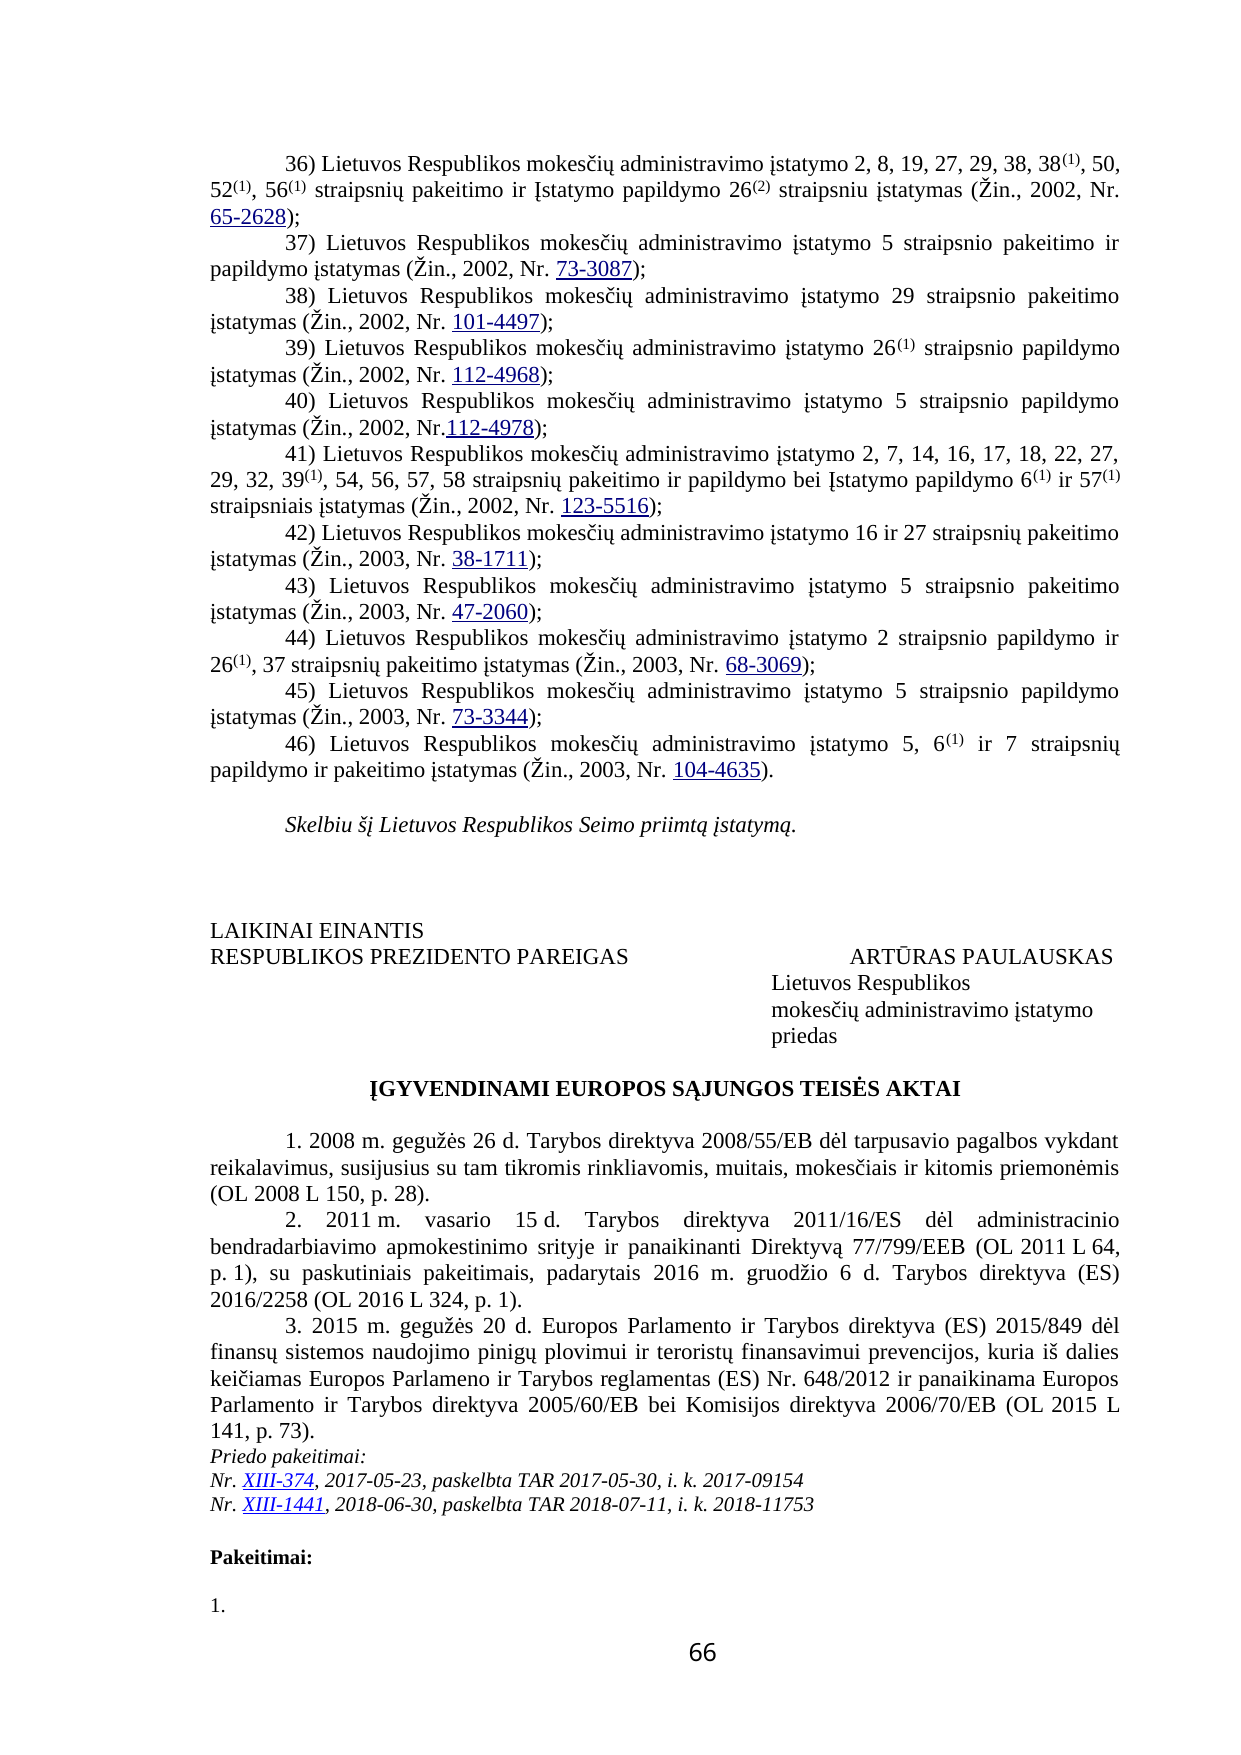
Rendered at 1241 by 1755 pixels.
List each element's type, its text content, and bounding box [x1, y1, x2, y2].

text 42) Lietuvos Respublikos mokesčių administravimo įstatymo 16 ir 27 straipsnių pakeitimo įstatymas (Žin., 2003, Nr. 38-1711); [210, 519, 1120, 572]
text 36) Lietuvos Respublikos mokesčių administravimo įstatymo 2, 8, 19, 27, 29, 38, 38(1), 50, 52(1), 56(1) straipsnių pakeitimo ir Įstatymo papildymo 26(2) straipsniu įstatymas (Žin., 2002, Nr. 65-2628); [210, 150, 1120, 229]
text 1. 2008 m. gegužės 26 d. Tarybos direktyva 2008/55/EB dėl tarpusavio pagalbos vykdant reikalavimus, susijusius su tam tikromis rinkliavomis, muitais, mokesčiais ir kitomis priemonėmis (OL 2008 L 150, p. 28). [210, 1127, 1120, 1207]
text Nr. XIII-374, 2017-05-23, paskelbta TAR 2017-05-30, i. k. 2017-09154 [210, 1468, 1120, 1492]
text 38) Lietuvos Respublikos mokesčių administravimo įstatymo 29 straipsnio pakeitimo įstatymas (Žin., 2002, Nr. 101-4497); [210, 282, 1120, 334]
text Pakeitimai: [210, 1545, 1120, 1569]
text mokesčių administravimo įstatymo [210, 996, 1120, 1022]
text 37) Lietuvos Respublikos mokesčių administravimo įstatymo 5 straipsnio pakeitimo ir papildymo įstatymas (Žin., 2002, Nr. 73-3087); [210, 229, 1120, 282]
text Skelbiu šį Lietuvos Respublikos Seimo priimtą įstatymą. [210, 811, 1120, 838]
text Lietuvos Respublikos [210, 969, 1120, 996]
text 43) Lietuvos Respublikos mokesčių administravimo įstatymo 5 straipsnio pakeitimo įstatymas (Žin., 2003, Nr. 47-2060); [210, 572, 1120, 624]
text Priedo pakeitimai: [210, 1444, 1120, 1468]
text RESPUBLIKOS PREZIDENTO PAREIGAS ARTŪRAS PAULAUSKAS [210, 943, 1120, 969]
text priedas [210, 1022, 1120, 1048]
text 39) Lietuvos Respublikos mokesčių administravimo įstatymo 26(1) straipsnio papildymo įstatymas (Žin., 2002, Nr. 112-4968); [210, 334, 1120, 387]
text 1. [210, 1593, 1120, 1617]
text ĮGYVENDINAMI EUROPOS SĄJUNGOS TEISĖS AKTAI [210, 1075, 1120, 1101]
text LAIKINAI EINANTIS [210, 917, 1120, 943]
text 46) Lietuvos Respublikos mokesčių administravimo įstatymo 5, 6(1) ir 7 straipsnių papildymo ir pakeitimo įstatymas (Žin., 2003, Nr. 104-4635). [210, 730, 1120, 782]
text 45) Lietuvos Respublikos mokesčių administravimo įstatymo 5 straipsnio papildymo įstatymas (Žin., 2003, Nr. 73-3344); [210, 677, 1120, 730]
text Nr. XIII-1441, 2018-06-30, paskelbta TAR 2018-07-11, i. k. 2018-11753 [210, 1492, 1120, 1516]
text 3. 2015 m. gegužės 20 d. Europos Parlamento ir Tarybos direktyva (ES) 2015/849 dėl finansų sistemos naudojimo pinigų plovimui ir teroristų finansavimui prevencijos, kuria iš dalies keičiamas Europos Parlameno ir Tarybos reglamentas (ES) Nr. 648/2012 ir panaikinama Europos Parlamento ir Tarybos direktyva 2005/60/EB bei Komisijos direktyva 2006/70/EB (OL 2015 L 141, p. 73). [210, 1312, 1120, 1444]
text 2. 2011 m. vasario 15 d. Tarybos direktyva 2011/16/ES dėl administracinio bendradarbiavimo apmokestinimo srityje ir panaikinanti Direktyvą 77/799/EEB (OL 2011 L 64, p. 1), su paskutiniais pakeitimais, padarytais 2016 m. gruodžio 6 d. Tarybos direktyva (ES) 2016/2258 (OL 2016 L 324, p. 1). [210, 1207, 1120, 1312]
text 41) Lietuvos Respublikos mokesčių administravimo įstatymo 2, 7, 14, 16, 17, 18, 22, 27, 29, 32, 39(1), 54, 56, 57, 58 straipsnių pakeitimo ir papildymo bei Įstatymo papildymo 6(1) ir 57(1) straipsniais įstatymas (Žin., 2002, Nr. 123-5516); [210, 440, 1120, 519]
text 44) Lietuvos Respublikos mokesčių administravimo įstatymo 2 straipsnio papildymo ir 26(1), 37 straipsnių pakeitimo įstatymas (Žin., 2003, Nr. 68-3069); [210, 624, 1120, 677]
text 40) Lietuvos Respublikos mokesčių administravimo įstatymo 5 straipsnio papildymo įstatymas (Žin., 2002, Nr.112-4978); [210, 387, 1120, 440]
